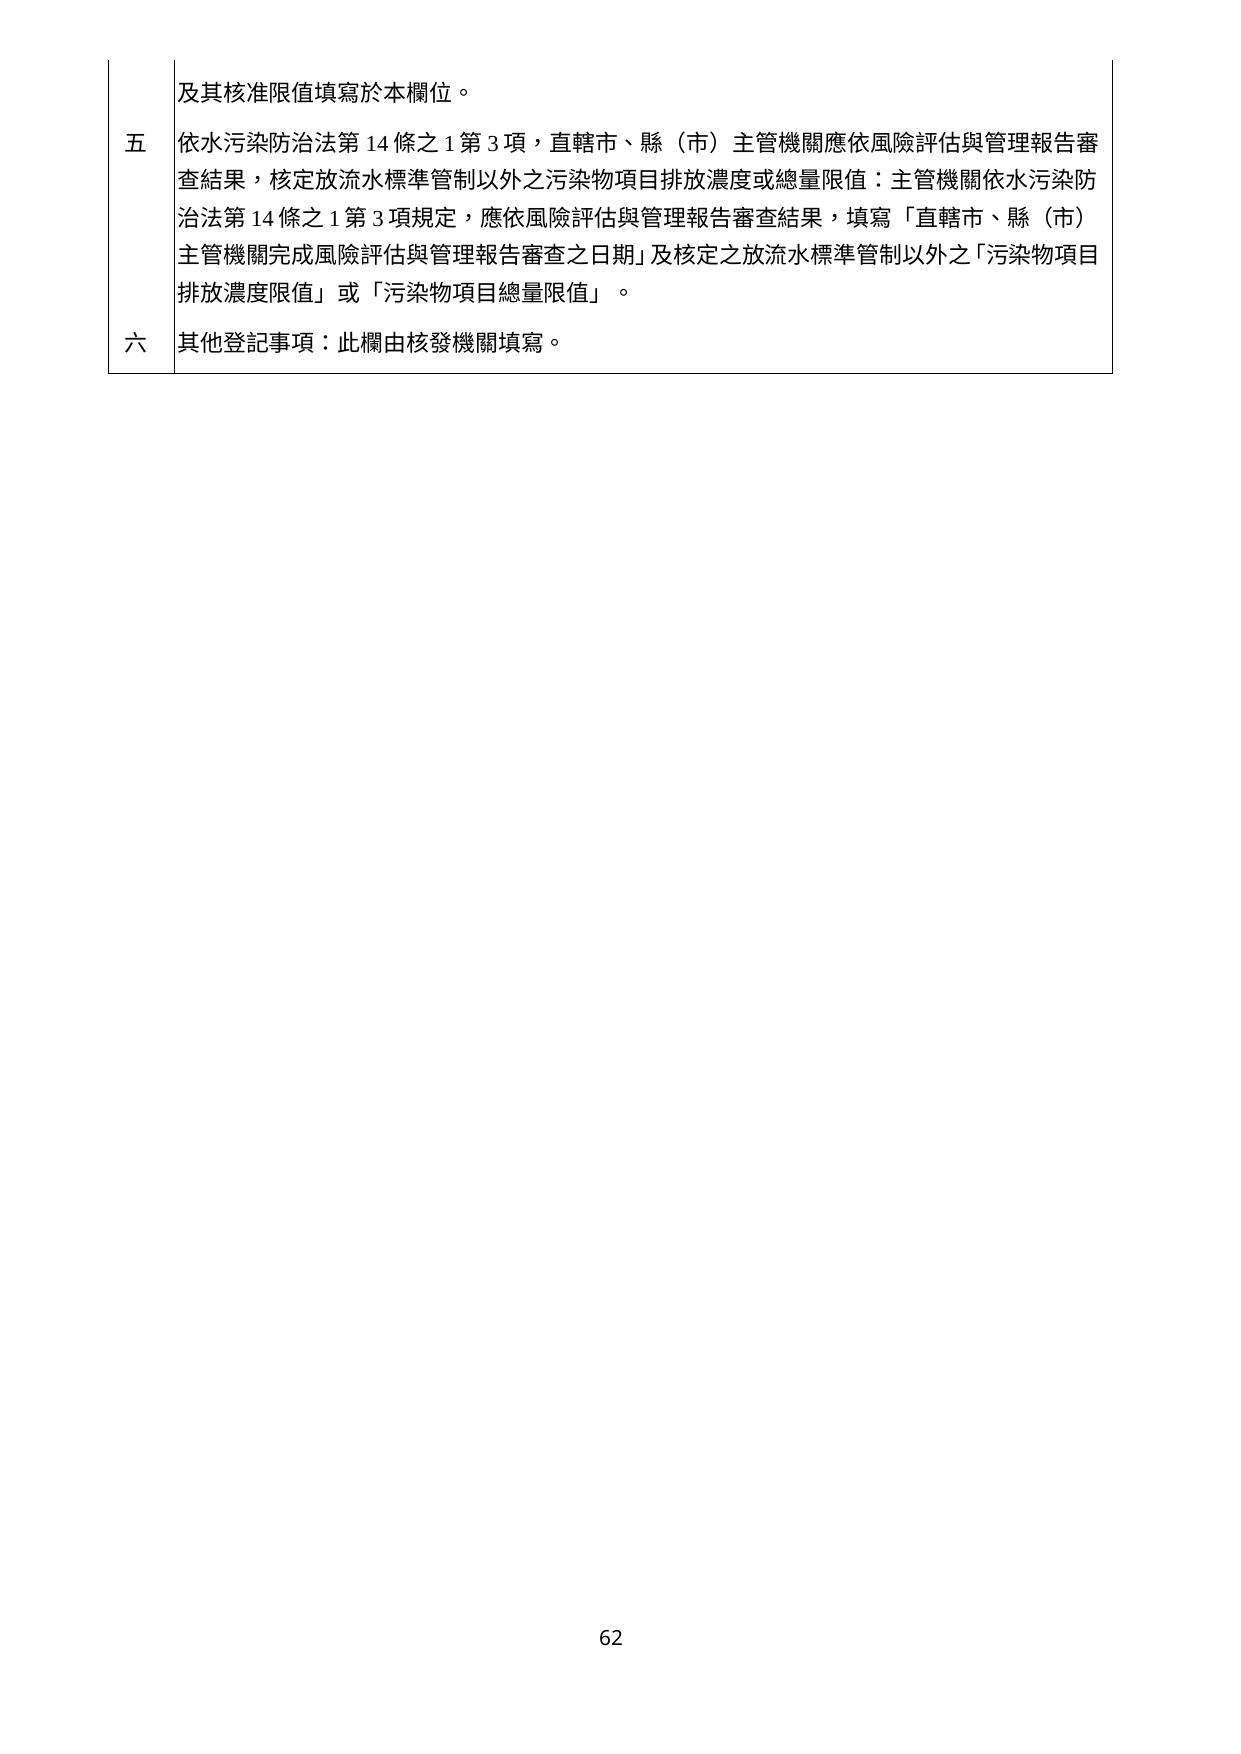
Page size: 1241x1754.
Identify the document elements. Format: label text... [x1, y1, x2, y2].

table_cell 其他登記事項：此欄由核發機關填寫。 [175, 310, 1112, 372]
table_cell 五 [109, 110, 174, 310]
table_cell 六 [109, 310, 174, 372]
table_cell [109, 60, 174, 110]
table_cell 及其核准限值填寫於本欄位。 [175, 60, 1112, 110]
table_cell 依水污染防治法第14條之1第3項，直轄市、縣（市）主管機關應依風險評估與管理報告審查結果，核定放流水標準管制以外之污染物項目排放濃度或總量限值：主管機關依水污染防治法第14條之1第3項規定，應依風險評估與管理報告審查結果，填寫「直轄市、縣（市）主管機關完成風險評估與管理報告審查之日期」及核定之放流水標準管制以外之「污染物項目排放濃度限值」或「污染物項目總量限值」。 [175, 110, 1112, 310]
